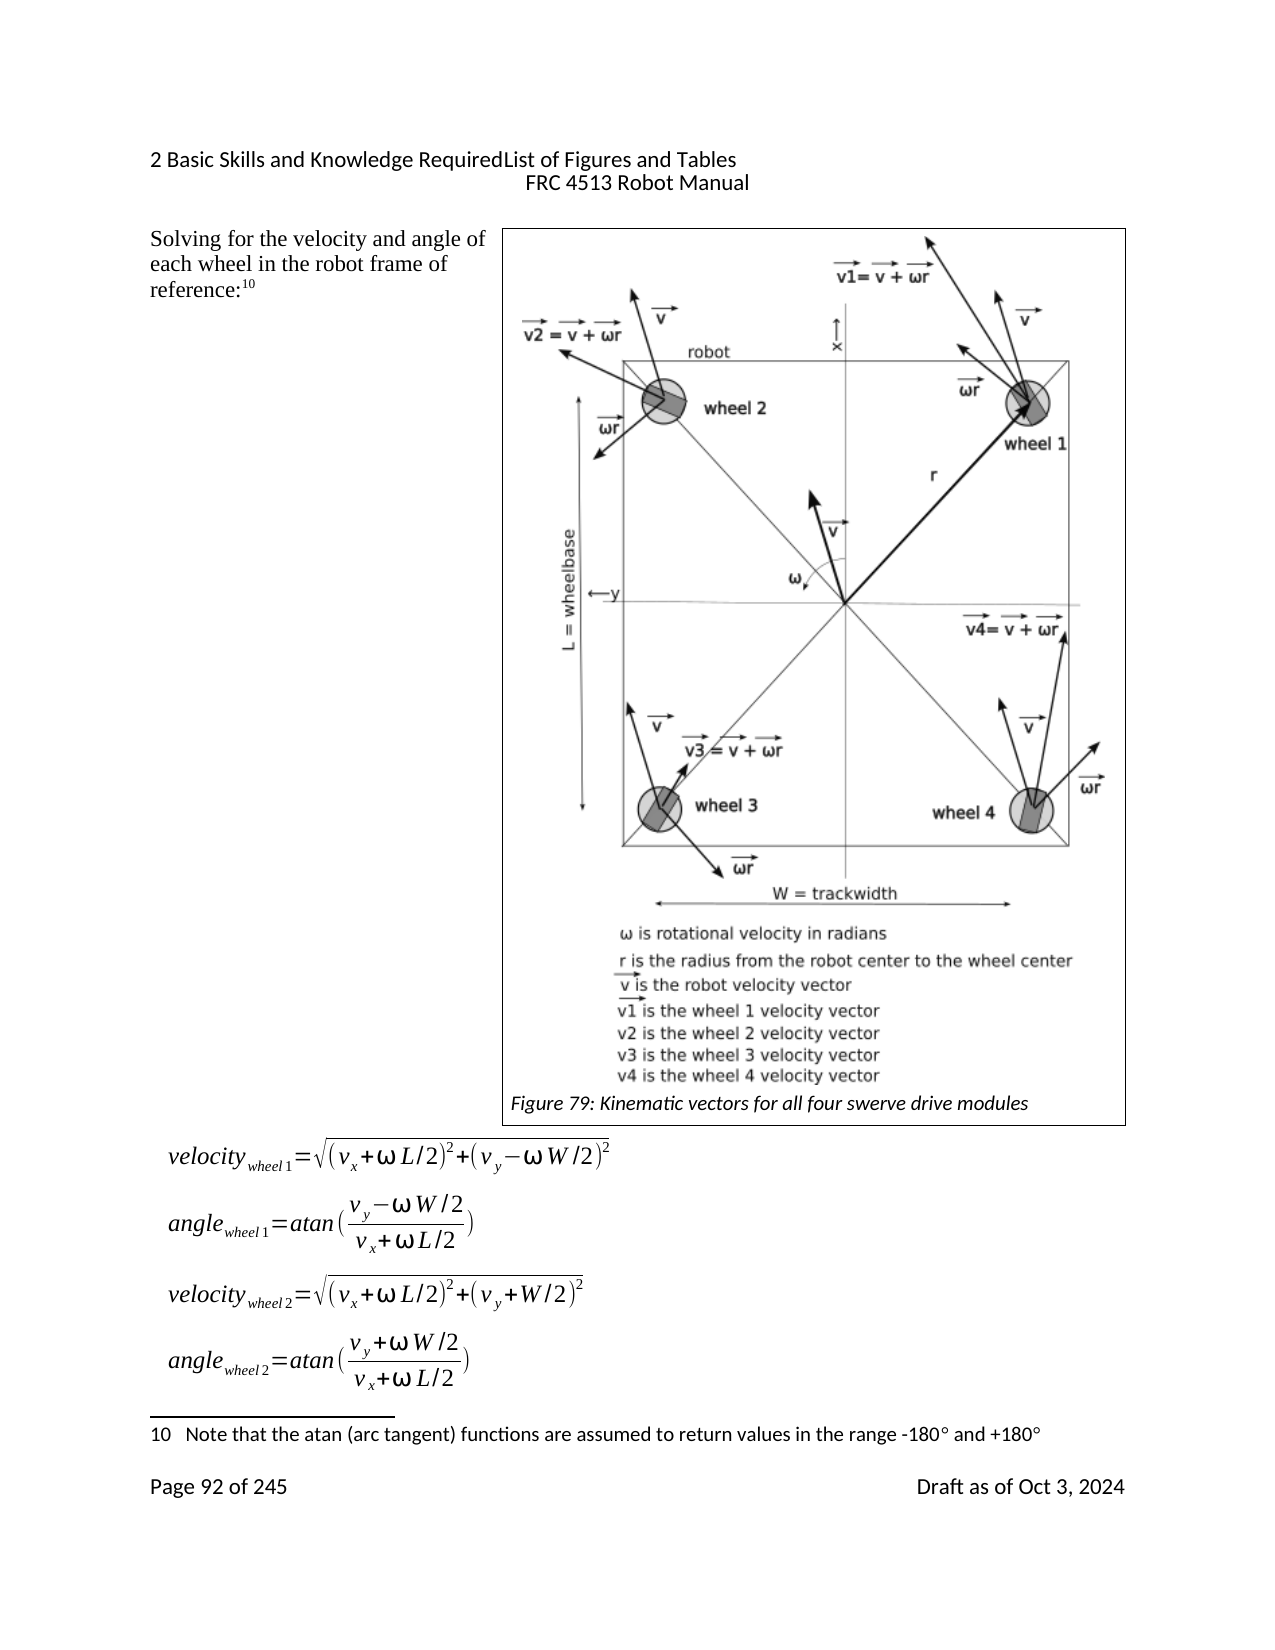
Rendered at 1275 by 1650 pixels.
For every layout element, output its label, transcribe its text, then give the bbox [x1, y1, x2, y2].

text Solving for the velocity and angle of each wheel in the robot frame of reference: [150, 226, 1125, 302]
picture [522, 236, 1105, 1085]
text Figure 79: Kinematic vectors for all four swerve drive modules [511, 249, 1117, 1116]
text Note that the atan (arc tangent) functions are assumed to return values in the range -180° and +180° [150, 1423, 1125, 1447]
text [503, 229, 1125, 1125]
